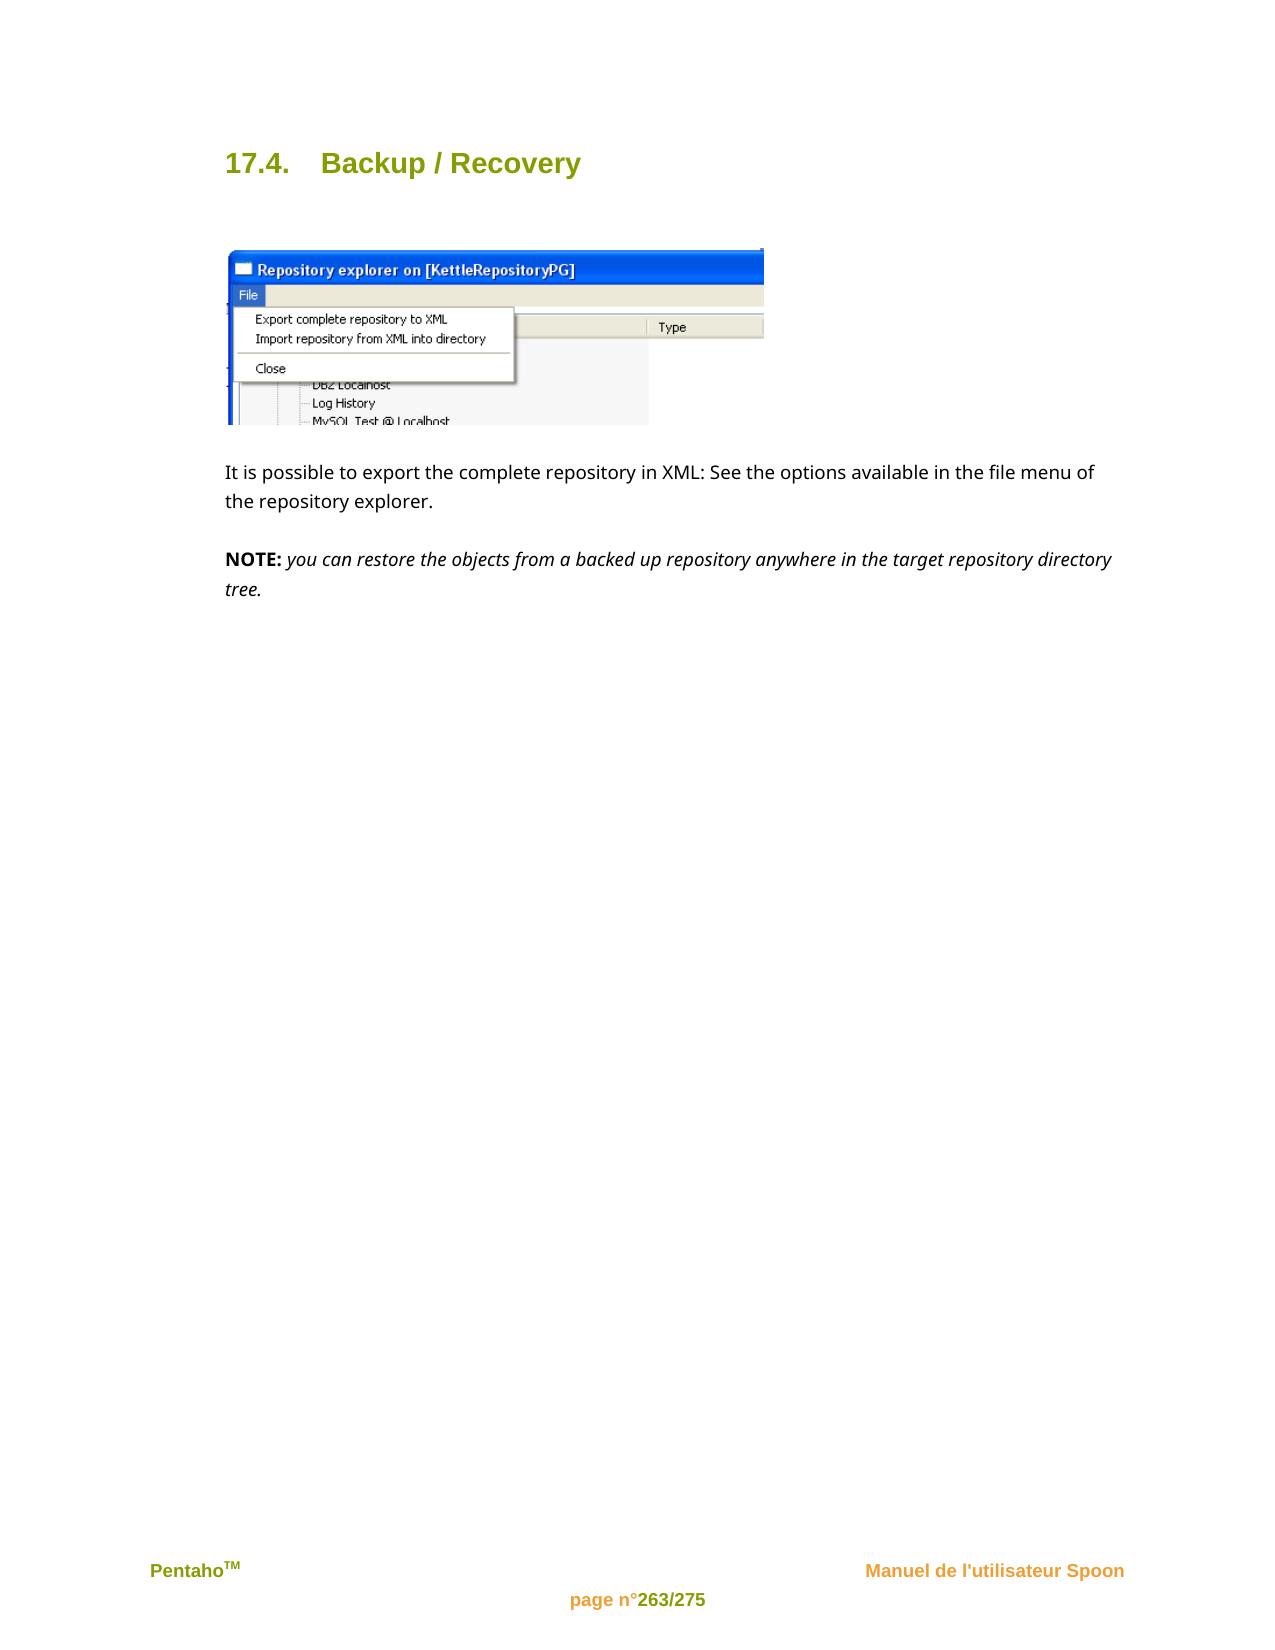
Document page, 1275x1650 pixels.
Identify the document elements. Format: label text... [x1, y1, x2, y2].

subtitle Backup / Recovery [225, 150, 1125, 179]
picture [226, 248, 764, 425]
text NOTE: you can restore the objects from a backed up repository anywhere in the target repository directory tree. [225, 543, 1125, 602]
text It is possible to export the complete repository in XML: See the options available in the file menu of the repository explorer. [225, 209, 1125, 514]
